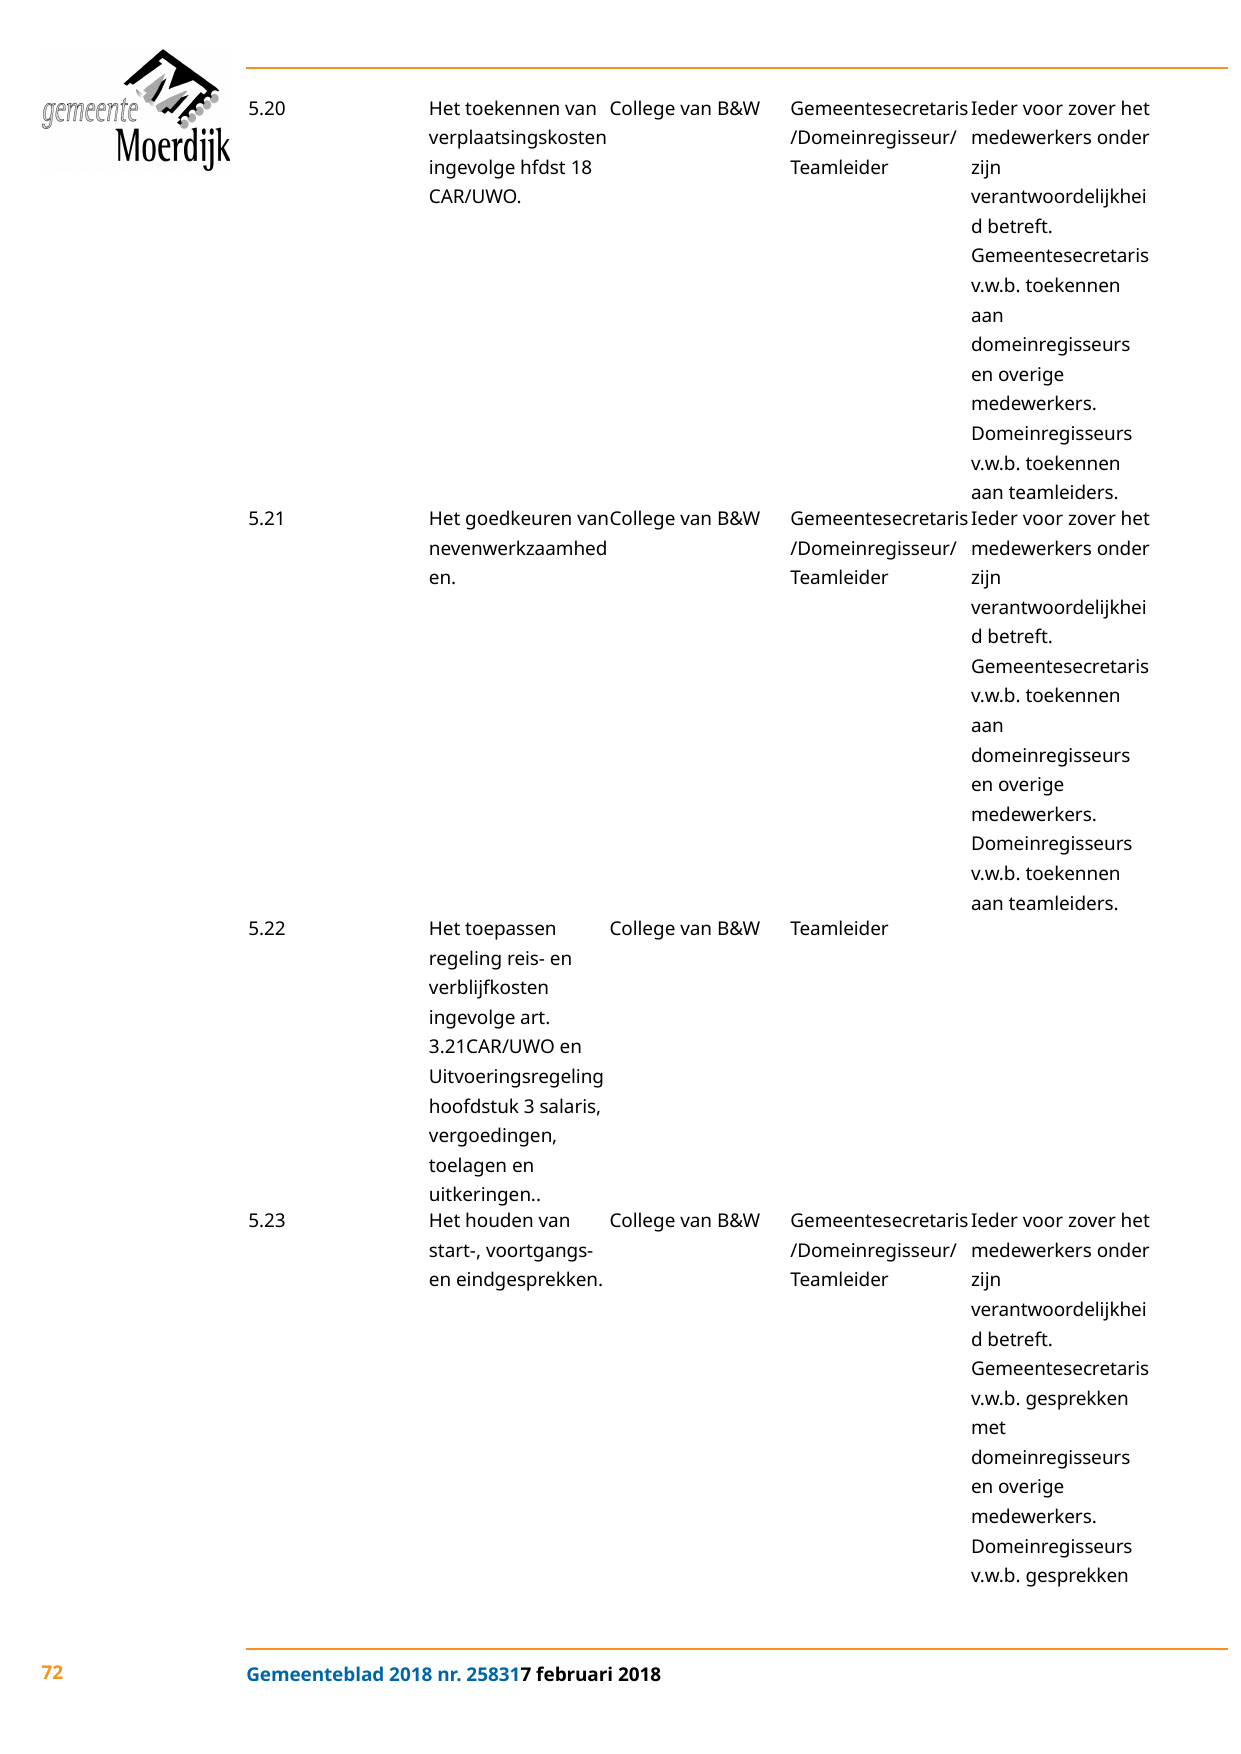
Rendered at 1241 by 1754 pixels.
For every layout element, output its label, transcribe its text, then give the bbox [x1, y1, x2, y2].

table_cell Ieder voor zover het medewerkers onder zijn verantwoordelijkheid betreft. Gemeentesecretaris v.w.b. gesprekken met domeinregisseurs en overige medewerkers. Domeinregisseurs v.w.b. gesprekken [971, 1208, 1152, 1588]
table_cell Ieder voor zover het medewerkers onder zijn verantwoordelijkheid betreft. Gemeentesecretaris v.w.b. toekennen aan domeinregisseurs en overige medewerkers. Domeinregisseurs v.w.b. toekennen aan teamleiders. [971, 505, 1152, 915]
picture [41, 47, 231, 172]
table_cell [971, 915, 1152, 1207]
table_cell College van B&W [609, 95, 790, 505]
table_cell 5.22 [248, 915, 429, 1207]
table_cell Gemeentesecretaris/Domeinregisseur/Teamleider [790, 95, 971, 505]
table_cell Het goedkeuren van nevenwerkzaamheden. [429, 505, 609, 915]
table_cell Gemeentesecretaris/Domeinregisseur/Teamleider [790, 505, 971, 915]
table_cell Het toepassen regeling reis- en verblijfkosten ingevolge art. 3.21CAR/UWO en Uitvoeringsregeling hoofdstuk 3 salaris, vergoedingen, toelagen en uitkeringen.. [429, 915, 609, 1207]
table_cell College van B&W [609, 915, 790, 1207]
table_cell College van B&W [609, 505, 790, 915]
table_cell Het toekennen van verplaatsingskosten ingevolge hfdst 18 CAR/UWO. [429, 95, 609, 505]
table_cell Gemeentesecretaris/Domeinregisseur/Teamleider [790, 1208, 971, 1588]
table_cell 5.21 [248, 505, 429, 915]
table_cell Teamleider [790, 915, 971, 1207]
table_cell College van B&W [609, 1208, 790, 1588]
table_cell Het houden van start-, voortgangs- en eindgesprekken. [429, 1208, 609, 1588]
table_cell 5.20 [248, 95, 429, 505]
table_cell Ieder voor zover het medewerkers onder zijn verantwoordelijkheid betreft. Gemeentesecretaris v.w.b. toekennen aan domeinregisseurs en overige medewerkers. Domeinregisseurs v.w.b. toekennen aan teamleiders. [971, 95, 1152, 505]
table_cell 5.23 [248, 1208, 429, 1588]
